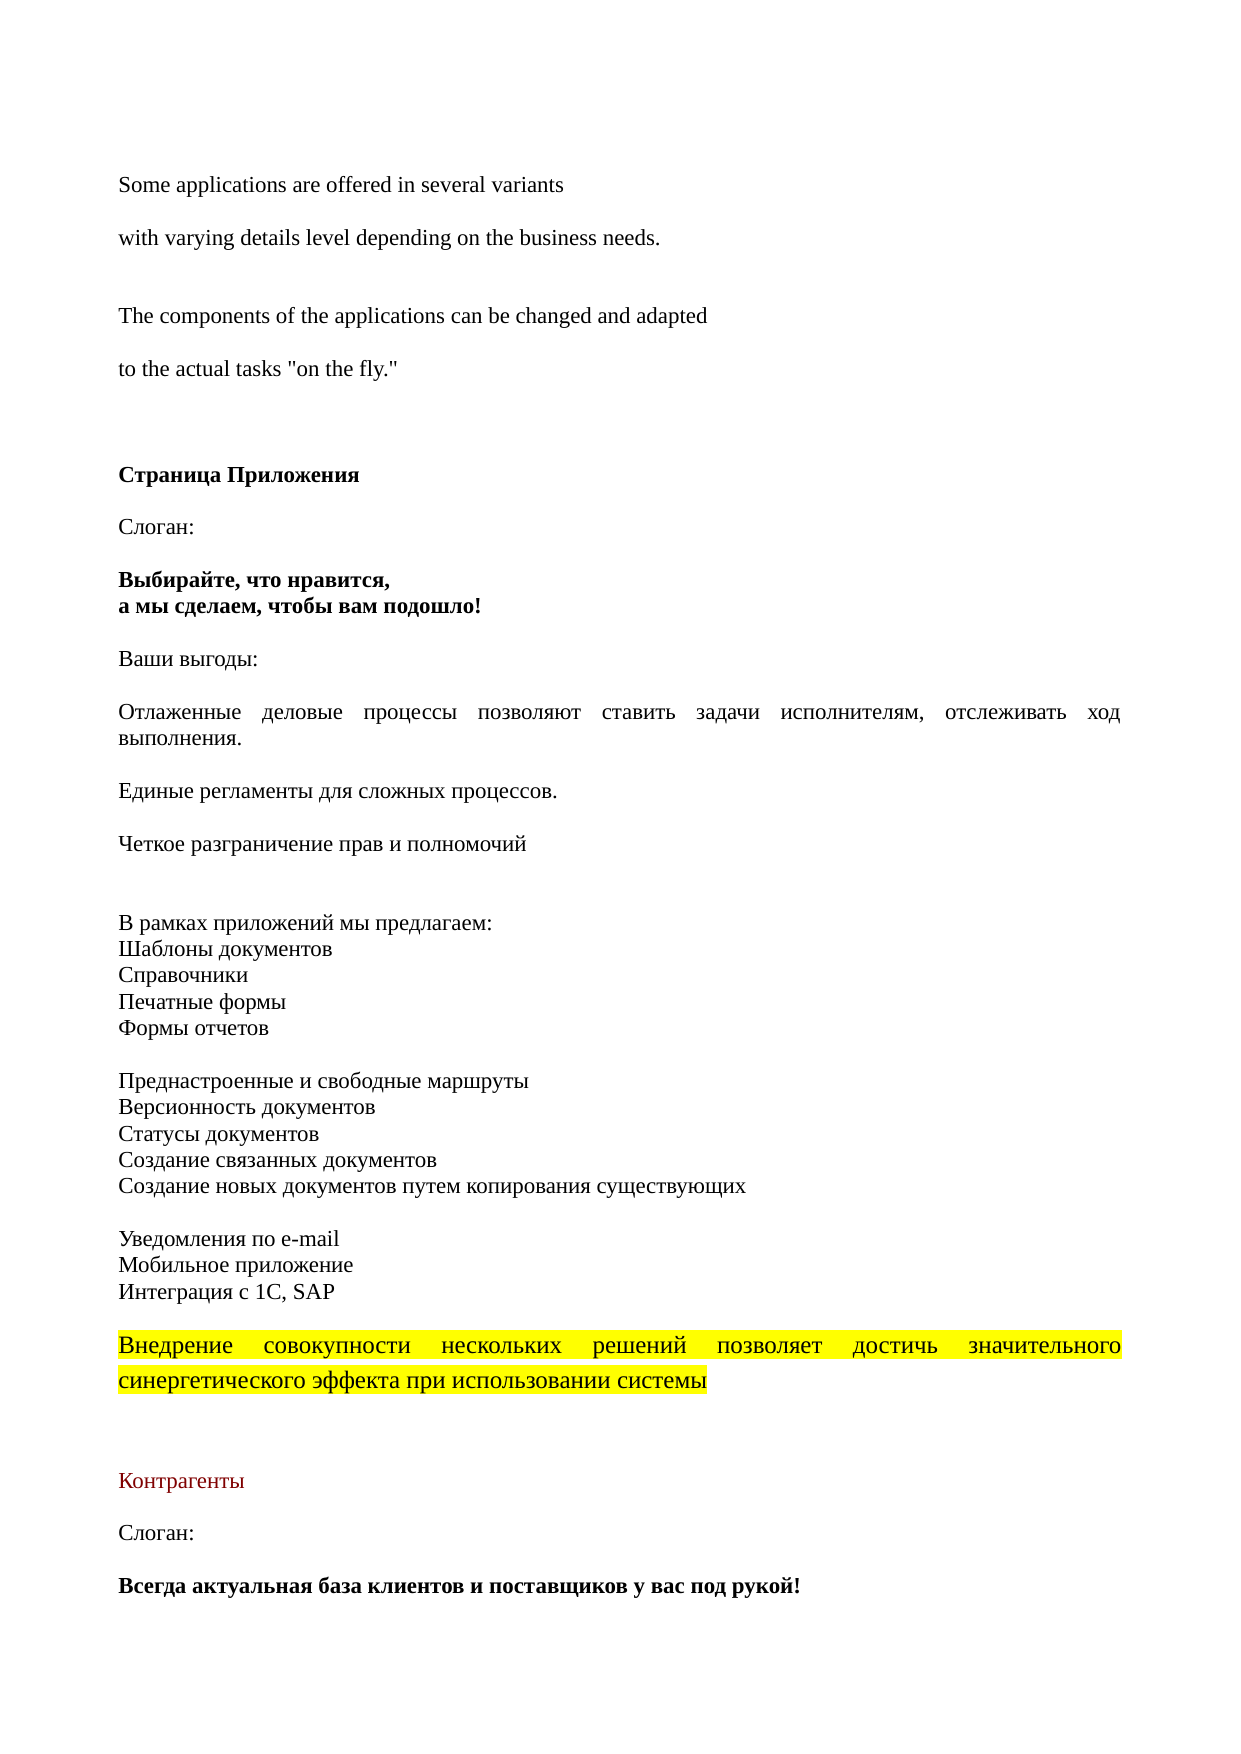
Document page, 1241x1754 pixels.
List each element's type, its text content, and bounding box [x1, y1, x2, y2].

text Слоган: [118, 1519, 1122, 1546]
text В рамках приложений мы предлагаем: [118, 909, 1122, 935]
text Контрагенты [118, 1467, 1122, 1493]
text Создание новых документов путем копирования существующих [118, 1172, 1122, 1199]
text Версионность документов [118, 1093, 1122, 1119]
text Единые регламенты для сложных процессов. [118, 777, 1122, 803]
text Слоган: [118, 513, 1122, 540]
text а мы сделаем, чтобы вам подошло! [118, 592, 1122, 619]
text Формы отчетов [118, 1014, 1122, 1041]
text Страница Приложения [118, 461, 1122, 487]
text Выбирайте, что нравится, [118, 566, 1122, 592]
text with varying details level depending on the business needs. [118, 223, 1122, 250]
text Мобильное приложение [118, 1251, 1122, 1278]
text Справочники [118, 961, 1122, 988]
text Преднастроенные и свободные маршруты [118, 1067, 1122, 1093]
text Всегда актуальная база клиентов и поставщиков у вас под рукой! [118, 1572, 1122, 1598]
text Интеграция с 1С, SAP [118, 1278, 1122, 1304]
text The components of the applications can be changed and adapted [118, 303, 1122, 329]
text Ваши выгоды: [118, 645, 1122, 672]
text Some applications are offered in several variants [118, 171, 1122, 197]
text Шаблоны документов [118, 935, 1122, 961]
text Уведомления по e-mail [118, 1225, 1122, 1251]
text Отлаженные деловые процессы позволяют ставить задачи исполнителям, отслеживать ход выполнения. [118, 698, 1122, 751]
text Печатные формы [118, 988, 1122, 1014]
text Статусы документов [118, 1119, 1122, 1146]
text Внедрение совокупности нескольких решений позволяет достичь значительного синергетического эффекта при использовании системы [118, 1330, 1122, 1394]
text Четкое разграничение прав и полномочий [118, 830, 1122, 856]
text to the actual tasks "on the fly." [118, 355, 1122, 382]
text Создание связанных документов [118, 1146, 1122, 1172]
